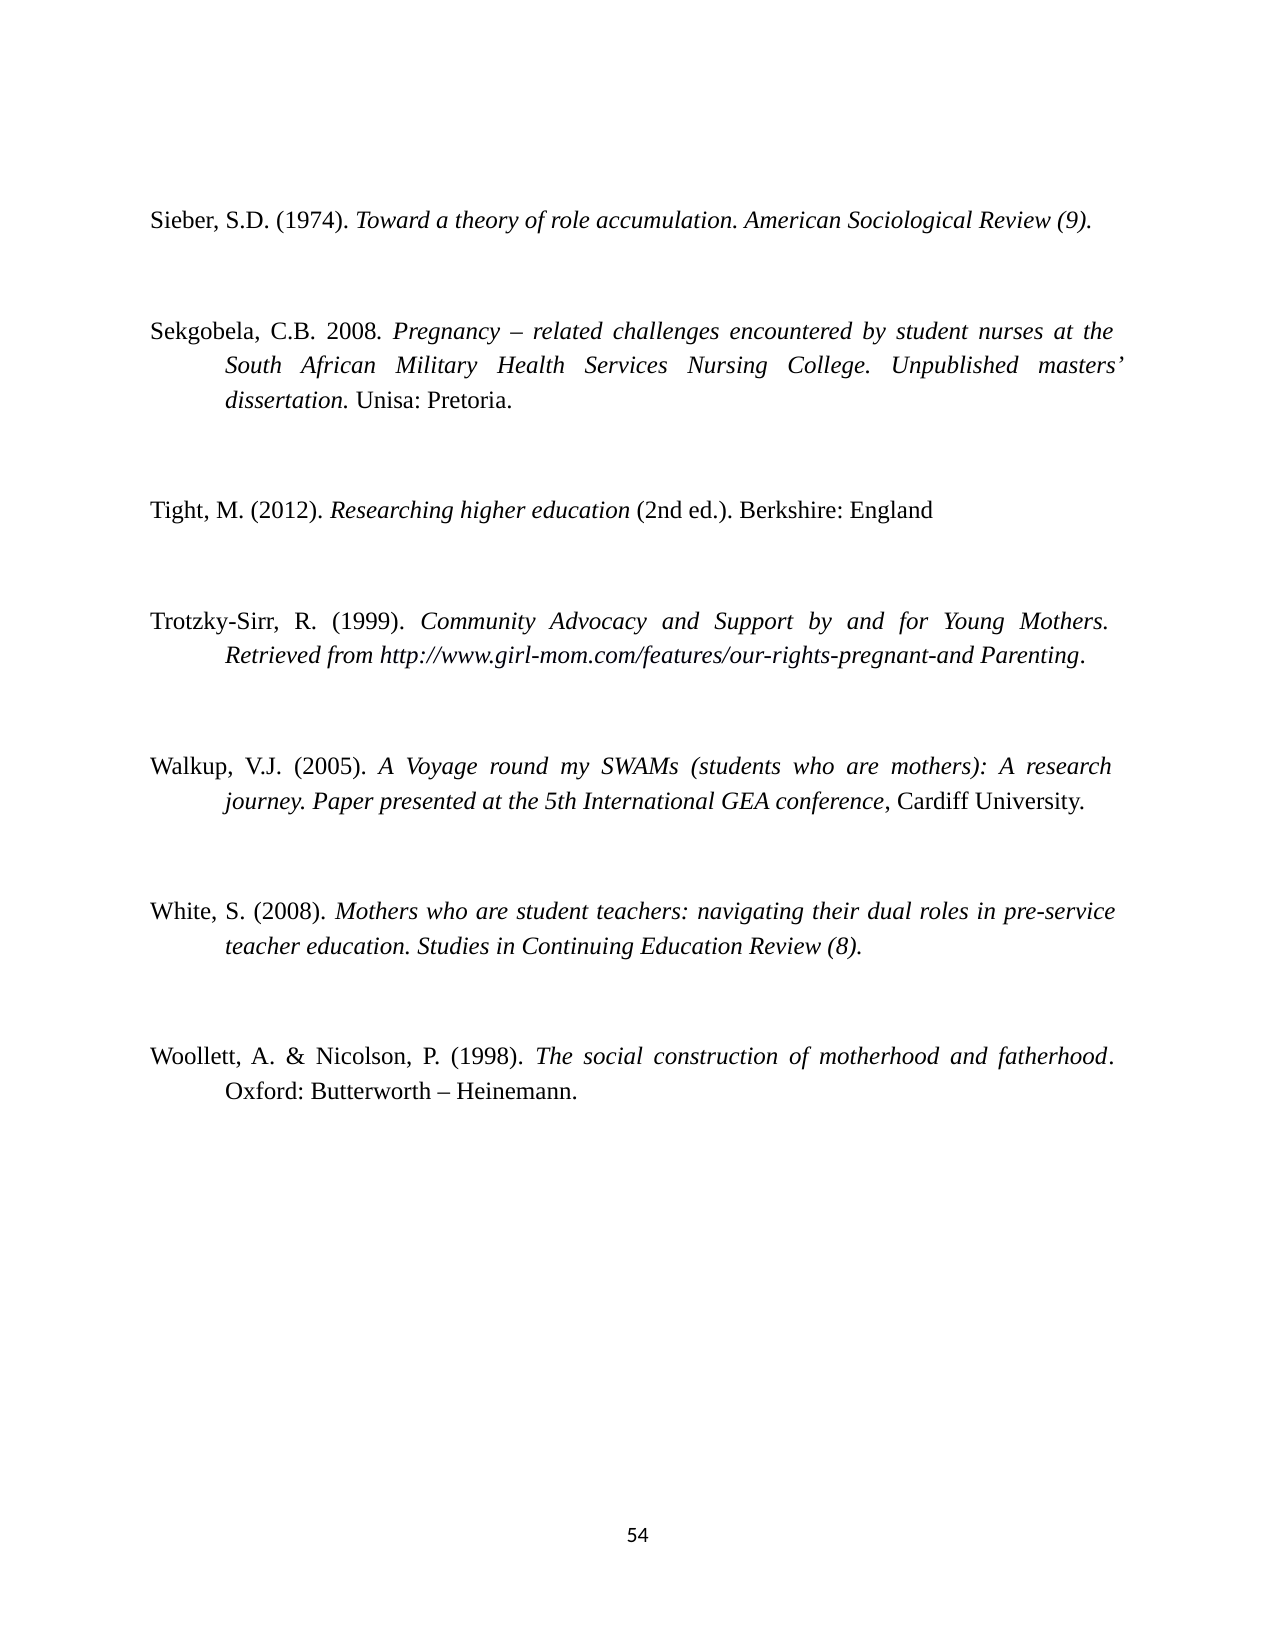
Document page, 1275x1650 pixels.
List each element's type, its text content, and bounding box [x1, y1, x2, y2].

text Sekgobela, C.B. 2008. Pregnancy – related challenges encountered by student nurses at the South African Military Health Services Nursing College. Unpublished masters’ dissertation. Unisa: Pretoria. [150, 316, 1125, 414]
text Woollett, A. & Nicolson, P. (1998). The social construction of motherhood and fatherhood. Oxford: Butterworth – Heinemann. [150, 1041, 1125, 1105]
text Walkup, V.J. (2005). A Voyage round my SWAMs (students who are mothers): A research journey. Paper presented at the 5th International GEA conference, Cardiff University. [150, 751, 1125, 814]
text Trotzky-Sirr, R. (1999). Community Advocacy and Support by and for Young Mothers. Retrieved from http://www.girl-mom.com/features/our-rights-pregnant-and Parenting. [150, 606, 1125, 669]
text White, S. (2008). Mothers who are student teachers: navigating their dual roles in pre-service teacher education. Studies in Continuing Education Review (8). [150, 896, 1125, 959]
text Sieber, S.D. (1974). Toward a theory of role accumulation. American Sociological Review (9). [150, 205, 1125, 234]
text Tight, M. (2012). Researching higher education (2nd ed.). Berkshire: England [150, 496, 1125, 524]
